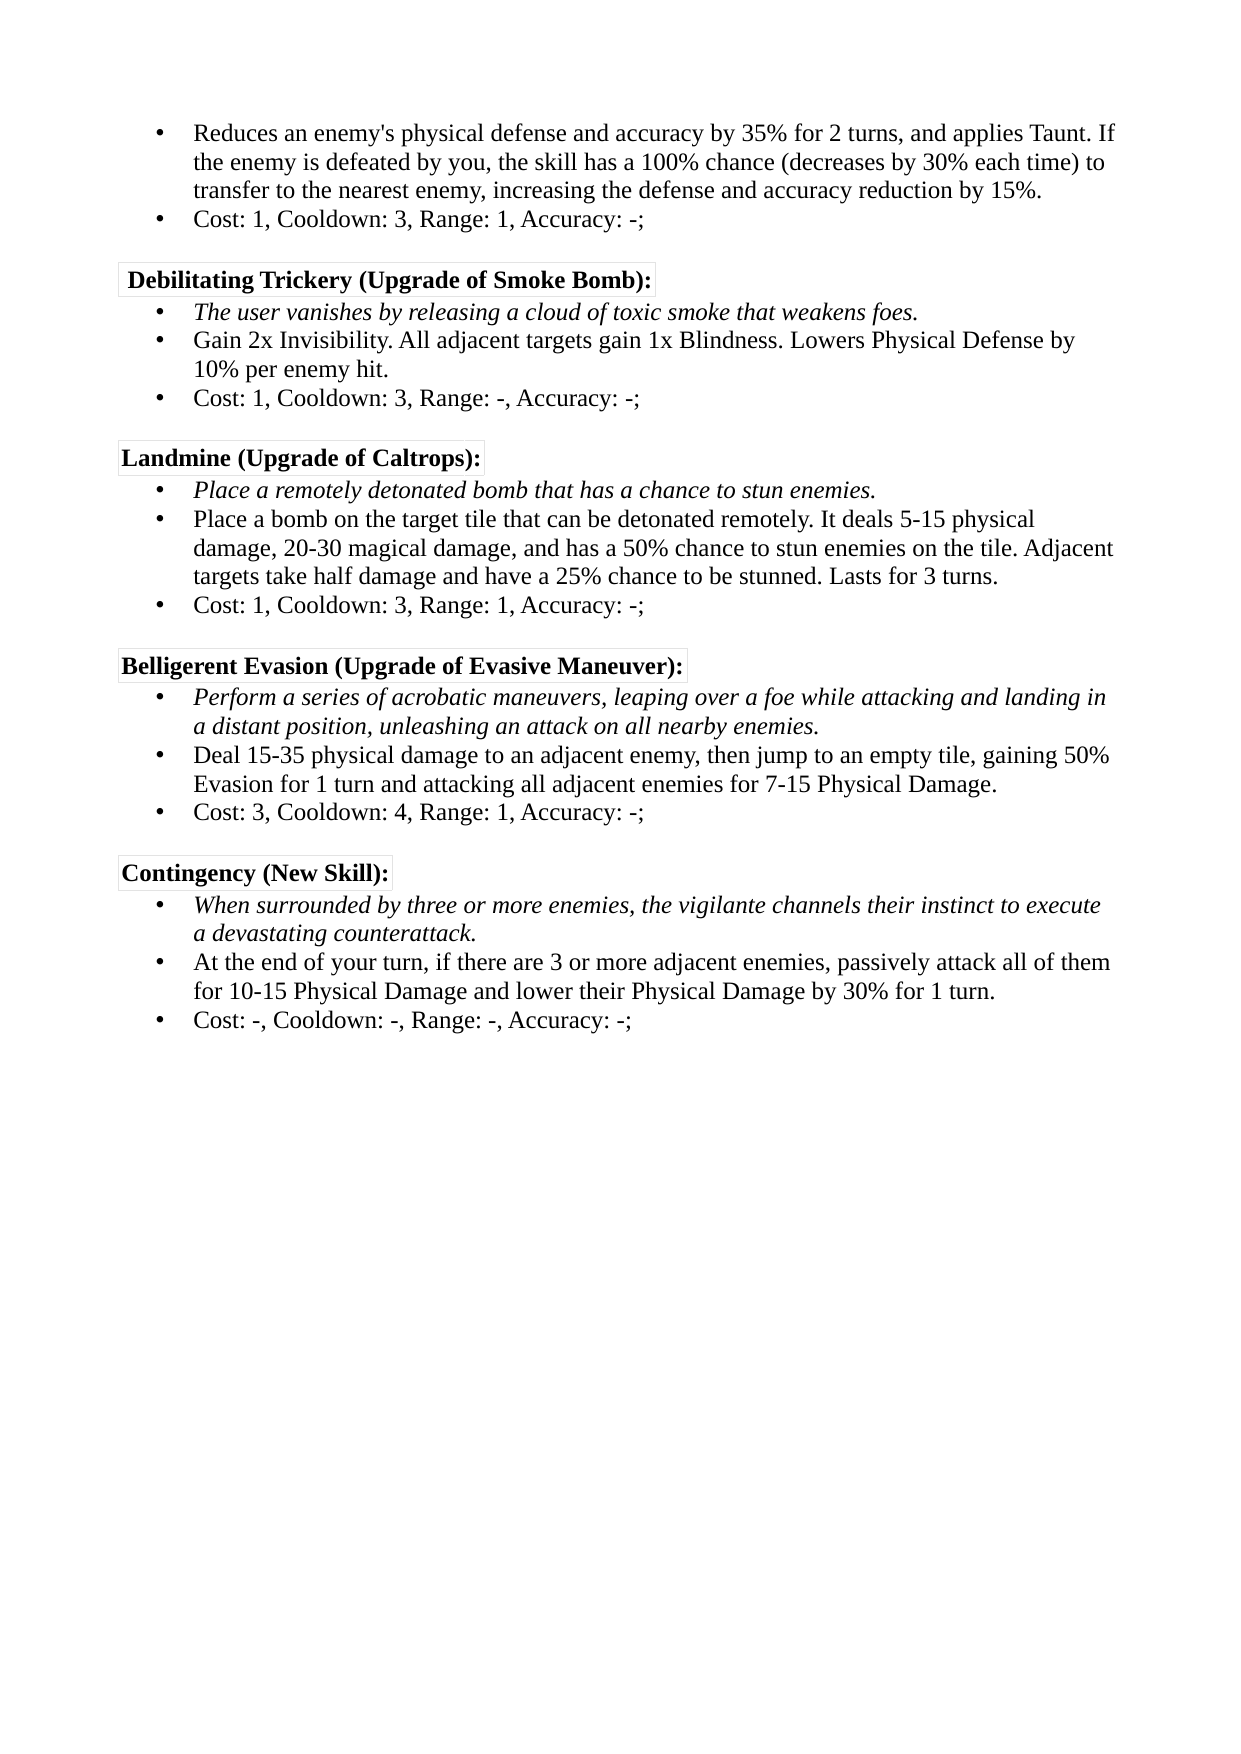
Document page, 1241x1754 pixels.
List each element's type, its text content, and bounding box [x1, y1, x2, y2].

list Deal 15-35 physical damage to an adjacent enemy, then jump to an empty tile, gaining 50% Evasion for 1 turn and attacking all adjacent enemies for 7-15 Physical Damage. [156, 740, 1122, 797]
list Cost: 1, Cooldown: 3, Range: 1, Accuracy: -; [156, 590, 1122, 619]
text [485, 440, 1122, 475]
text Belligerent Evasion (Upgrade of Evasive Maneuver): [119, 649, 687, 682]
text Landmine (Upgrade of Caltrops): [119, 441, 484, 475]
list Gain 2x Invisibility. All adjacent targets gain 1x Blindness. Lowers Physical Defense by 10% per enemy hit. [156, 325, 1122, 383]
text Debilitating Trickery (Upgrade of Smoke Bomb): [119, 263, 655, 296]
list Place a bomb on the target tile that can be detonated remotely. It deals 5-15 physical damage, 20-30 magical damage, and has a 50% chance to stun enemies on the tile. Adjacent targets take half damage and have a 25% chance to be stunned. Lasts for 3 turns. [156, 504, 1122, 590]
list Cost: 1, Cooldown: 3, Range: 1, Accuracy: -; [156, 204, 1122, 233]
list Perform a series of acrobatic maneuvers, leaping over a foe while attacking and landing in a distant position, unleashing an attack on all nearby enemies. [156, 682, 1122, 740]
list Cost: 1, Cooldown: 3, Range: -, Accuracy: -; [156, 383, 1122, 412]
list Cost: -, Cooldown: -, Range: -, Accuracy: -; [156, 1005, 1122, 1033]
list Reduces an enemy's physical defense and accuracy by 35% for 2 turns, and applies Taunt. If the enemy is defeated by you, the skill has a 100% chance (decreases by 30% each time) to transfer to the nearest enemy, increasing the defense and accuracy reduction by 15%. [156, 118, 1122, 204]
text Contingency (New Skill): [119, 856, 392, 890]
text [656, 262, 1122, 297]
list When surrounded by three or more enemies, the vigilante channels their instinct to execute a devastating counterattack. [156, 890, 1122, 947]
list The user vanishes by releasing a cloud of toxic smoke that weakens foes. [156, 297, 1122, 325]
text [393, 855, 1122, 890]
list Place a remotely detonated bomb that has a chance to stun enemies. [156, 475, 1122, 504]
list At the end of your turn, if there are 3 or more adjacent enemies, passively attack all of them for 10-15 Physical Damage and lower their Physical Damage by 30% for 1 turn. [156, 947, 1122, 1005]
text [688, 648, 1122, 682]
list Cost: 3, Cooldown: 4, Range: 1, Accuracy: -; [156, 797, 1122, 826]
